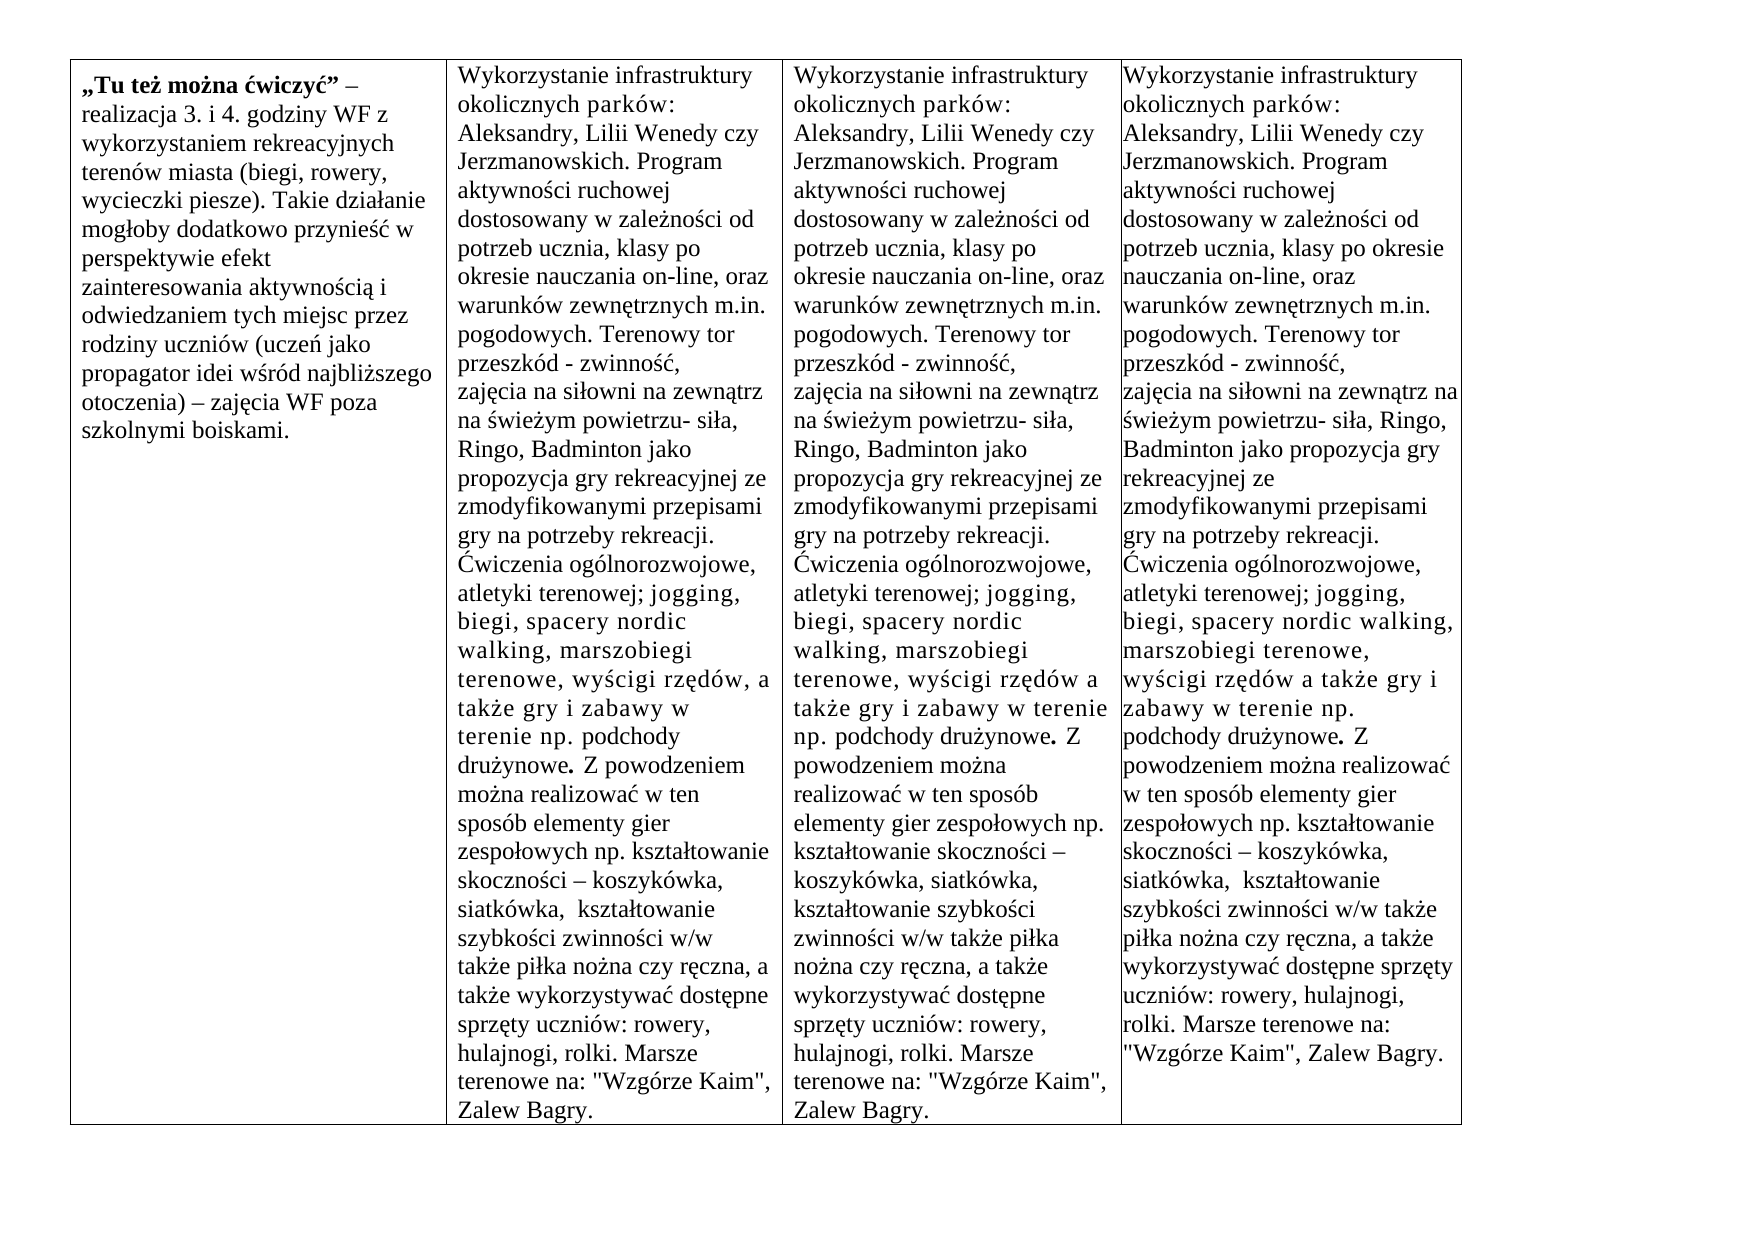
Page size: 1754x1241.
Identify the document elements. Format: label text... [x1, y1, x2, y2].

table_cell Wykorzystanie infrastruktury okolicznych parków: Aleksandry, Lilii Wenedy czy Jerzmanowskich. Program aktywności ruchowej dostosowany w zależności od potrzeb ucznia, klasy po okresie nauczania on-line, oraz warunków zewnętrznych m.in. pogodowych. Terenowy tor przeszkód - zwinność, zajęcia na siłowni na zewnątrz na świeżym powietrzu- siła, Ringo, Badminton jako propozycja gry rekreacyjnej ze zmodyfikowanymi przepisami gry na potrzeby rekreacji. Ćwiczenia ogólnorozwojowe, atletyki terenowej; jogging, biegi, spacery nordic walking, marszobiegi terenowe, wyścigi rzędów a także gry i zabawy w terenie np. podchody drużynowe. Z powodzeniem można realizować w ten sposób elementy gier zespołowych np. kształtowanie skoczności – koszykówka, siatkówka, kształtowanie szybkości zwinności w/w także piłka nożna czy ręczna, a także wykorzystywać dostępne sprzęty uczniów: rowery, hulajnogi, rolki. Marsze terenowe na: "Wzgórze Kaim", Zalew Bagry. [1122, 60, 1461, 1124]
table_cell Wykorzystanie infrastruktury okolicznych parków: Aleksandry, Lilii Wenedy czy Jerzmanowskich. Program aktywności ruchowej dostosowany w zależności od potrzeb ucznia, klasy po okresie nauczania on-line, oraz warunków zewnętrznych m.in. pogodowych. Terenowy tor przeszkód - zwinność, zajęcia na siłowni na zewnątrz na świeżym powietrzu- siła, Ringo, Badminton jako propozycja gry rekreacyjnej ze zmodyfikowanymi przepisami gry na potrzeby rekreacji. Ćwiczenia ogólnorozwojowe, atletyki terenowej; jogging, biegi, spacery nordic walking, marszobiegi terenowe, wyścigi rzędów a także gry i zabawy w terenie np. podchody drużynowe. Z powodzeniem można realizować w ten sposób elementy gier zespołowych np. kształtowanie skoczności – koszykówka, siatkówka, kształtowanie szybkości zwinności w/w także piłka nożna czy ręczna, a także wykorzystywać dostępne sprzęty uczniów: rowery, hulajnogi, rolki. Marsze terenowe na: "Wzgórze Kaim", Zalew Bagry. [783, 60, 1121, 1124]
table_cell Wykorzystanie infrastruktury okolicznych parków: Aleksandry, Lilii Wenedy czy Jerzmanowskich. Program aktywności ruchowej dostosowany w zależności od potrzeb ucznia, klasy po okresie nauczania on-line, oraz warunków zewnętrznych m.in. pogodowych. Terenowy tor przeszkód - zwinność, zajęcia na siłowni na zewnątrz na świeżym powietrzu- siła, Ringo, Badminton jako propozycja gry rekreacyjnej ze zmodyfikowanymi przepisami gry na potrzeby rekreacji. Ćwiczenia ogólnorozwojowe, atletyki terenowej; jogging, biegi, spacery nordic walking, marszobiegi terenowe, wyścigi rzędów, a także gry i zabawy w terenie np. podchody drużynowe. Z powodzeniem można realizować w ten sposób elementy gier zespołowych np. kształtowanie skoczności – koszykówka, siatkówka, kształtowanie szybkości zwinności w/w także piłka nożna czy ręczna, a także wykorzystywać dostępne sprzęty uczniów: rowery, hulajnogi, rolki. Marsze terenowe na: "Wzgórze Kaim", Zalew Bagry. [447, 60, 782, 1124]
table_cell „Tu też można ćwiczyć” – realizacja 3. i 4. godziny WF z wykorzystaniem rekreacyjnych terenów miasta (biegi, rowery, wycieczki piesze). Takie działanie mogłoby dodatkowo przynieść w perspektywie efekt zainteresowania aktywnością i odwiedzaniem tych miejsc przez rodziny uczniów (uczeń jako propagator idei wśród najbliższego otoczenia) – zajęcia WF poza szkolnymi boiskami. [71, 60, 446, 1124]
